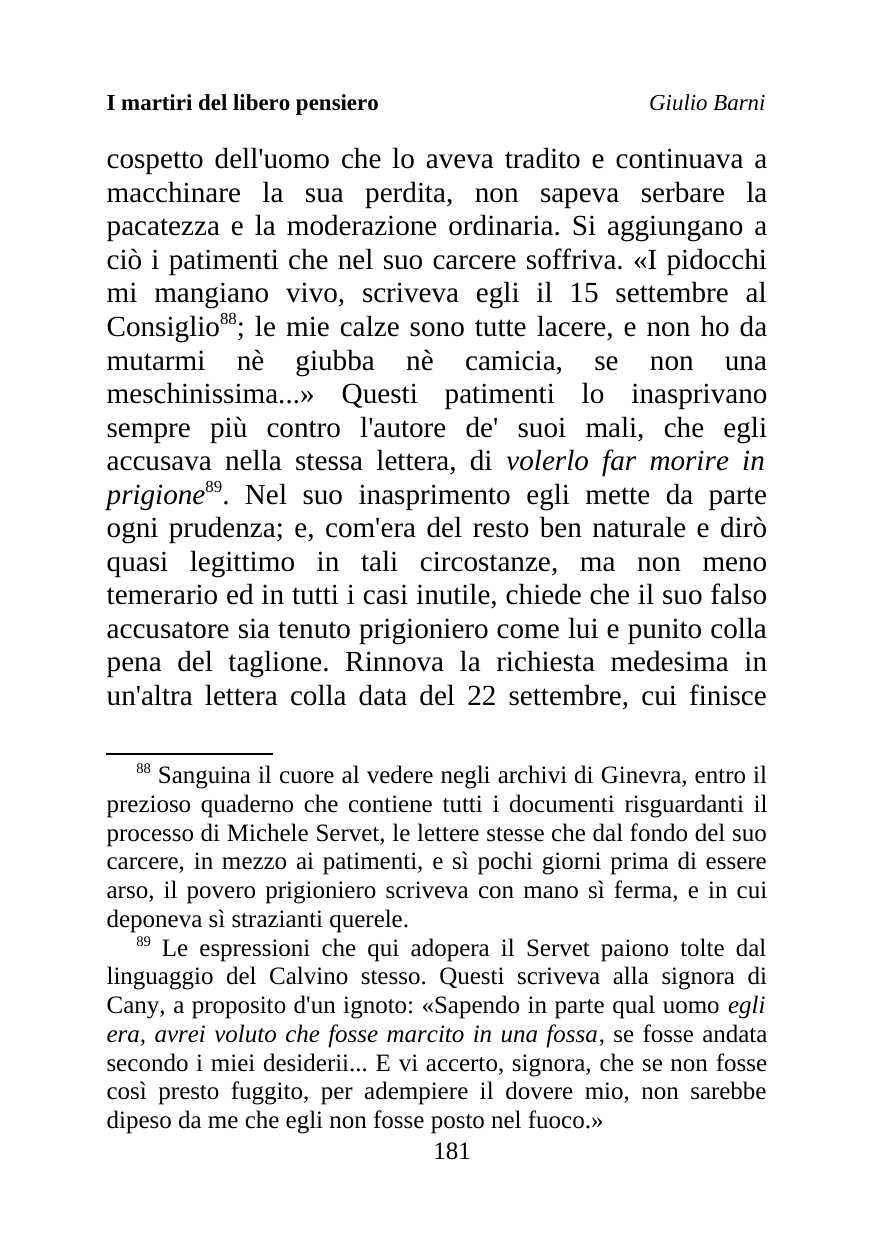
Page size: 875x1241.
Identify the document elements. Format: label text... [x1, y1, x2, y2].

text Le espressioni che qui adopera il Servet paiono tolte dal linguaggio del Calvino stesso. Questi scriveva alla signora di Cany, a proposito d'un ignoto: «Sapendo in parte qual uomo egli era, avrei voluto che fosse marcito in una fossa, se fosse andata secondo i miei desiderii... E vi accerto, signora, che se non fosse così presto fuggito, per adempiere il dovere mio, non sarebbe dipeso da me che egli non fosse posto nel fuoco.» [106, 933, 768, 1134]
text cospetto dell'uomo che lo aveva tradito e continuava a macchinare la sua perdita, non sapeva serbare la pacatezza e la moderazione ordinaria. Si aggiungano a ciò i patimenti che nel suo carcere soffriva. «I pidocchi mi mangiano vivo, scriveva egli il 15 settembre al Consiglio; le mie calze sono tutte lacere, e non ho da mutarmi nè giubba nè camicia, se non una meschinissima...» Questi patimenti lo inasprivano sempre più contro l'autore de' suoi mali, che egli accusava nella stessa lettera, di volerlo far morire in prigione. Nel suo inasprimento egli mette da parte ogni prudenza; e, com'era del resto ben naturale e dirò quasi legittimo in tali circostanze, ma non meno temerario ed in tutti i casi inutile, chiede che il suo falso accusatore sia tenuto prigioniero come lui e punito colla pena del taglione. Rinnova la richiesta medesima in un'altra lettera colla data del 22 settembre, cui finisce [106, 141, 768, 712]
text Sanguina il cuore al vedere negli archivi di Ginevra, entro il prezioso quaderno che contiene tutti i documenti risguardanti il processo di Michele Servet, le lettere stesse che dal fondo del suo carcere, in mezzo ai patimenti, e sì pochi giorni prima di essere arso, il povero prigioniero scriveva con mano sì ferma, e in cui deponeva sì strazianti querele. [106, 760, 768, 933]
